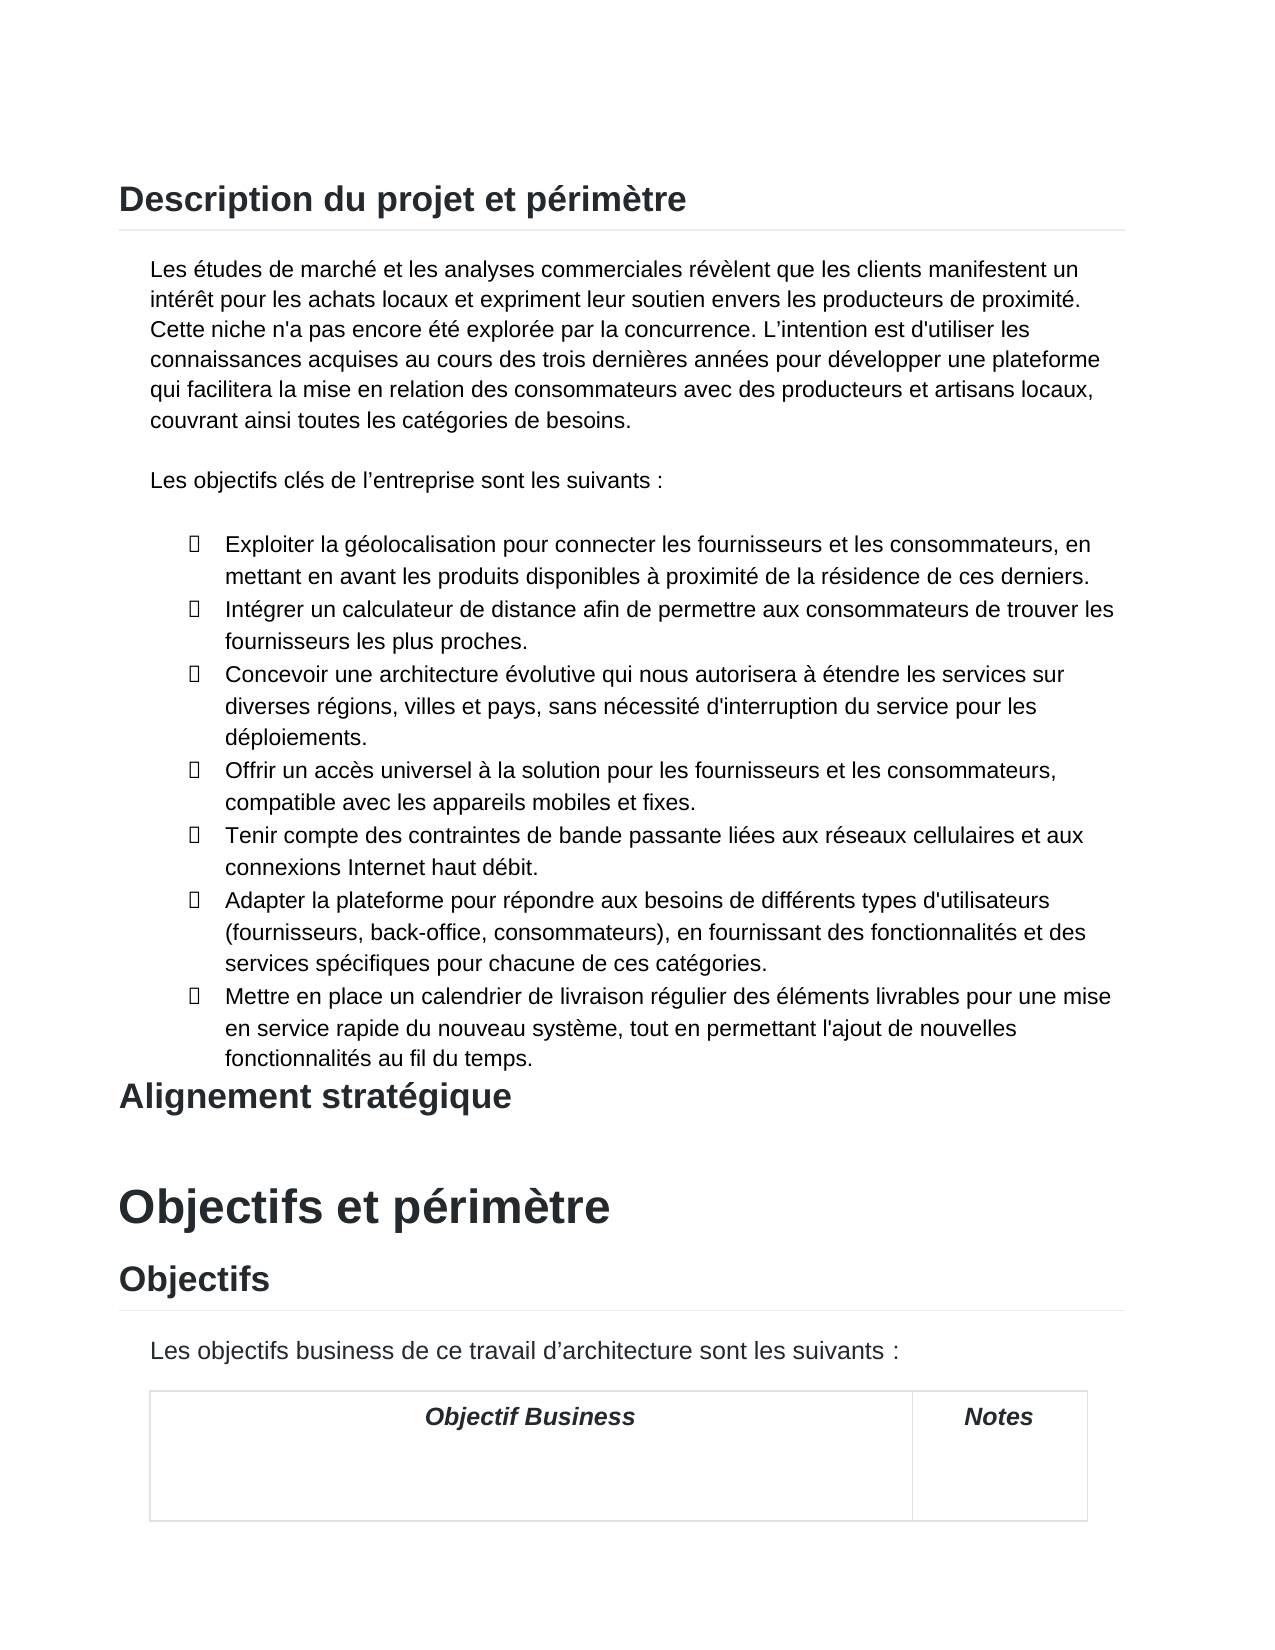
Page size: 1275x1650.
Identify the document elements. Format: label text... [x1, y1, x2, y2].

text Les études de marché et les analyses commerciales révèlent que les clients manifestent un intérêt pour les achats locaux et expriment leur soutien envers les producteurs de proximité. Cette niche n'a pas encore été explorée par la concurrence. L’intention est d'utiliser les connaissances acquises au cours des trois dernières années pour développer une plateforme qui facilitera la mise en relation des consommateurs avec des producteurs et artisans locaux, couvrant ainsi toutes les catégories de besoins. [150, 256, 1125, 433]
list Offrir un accès universel à la solution pour les fournisseurs et les consommateurs, compatible avec les appareils mobiles et fixes. [187, 754, 1125, 815]
list Concevoir une architecture évolutive qui nous autorisera à étendre les services sur diverses régions, villes et pays, sans nécessité d'interruption du service pour les déploiements. [187, 658, 1125, 750]
text Les objectifs business de ce travail d’architecture sont les suivants : [150, 1336, 1125, 1365]
subtitle Alignement stratégique [119, 1075, 1125, 1116]
list Mettre en place un calendrier de livraison régulier des éléments livrables pour une mise en service rapide du nouveau système, tout en permettant l'ajout de nouvelles fonctionnalités au fil du temps. [187, 980, 1125, 1071]
subtitle Objectifs [119, 1259, 1125, 1310]
list Exploiter la géolocalisation pour connecter les fournisseurs et les consommateurs, en mettant en avant les produits disponibles à proximité de la résidence de ces derniers. [187, 527, 1125, 589]
subtitle Objectifs et périmètre [119, 1178, 1125, 1234]
list Adapter la plateforme pour répondre aux besoins de différents types d'utilisateurs (fournisseurs, back-office, consommateurs), en fournissant des fonctionnalités et des services spécifiques pour chacune de ces catégories. [187, 884, 1125, 976]
list Intégrer un calculateur de distance afin de permettre aux consommateurs de trouver les fournisseurs les plus proches. [187, 593, 1125, 654]
subtitle Description du projet et périmètre [119, 178, 1125, 229]
list Tenir compte des contraintes de bande passante liées aux réseaux cellulaires et aux connexions Internet haut débit. [187, 819, 1125, 880]
text Les objectifs clés de l’entreprise sont les suivants : [150, 467, 1125, 493]
table_header Objectif Business [151, 1392, 912, 1520]
table_header Notes [913, 1392, 1087, 1520]
